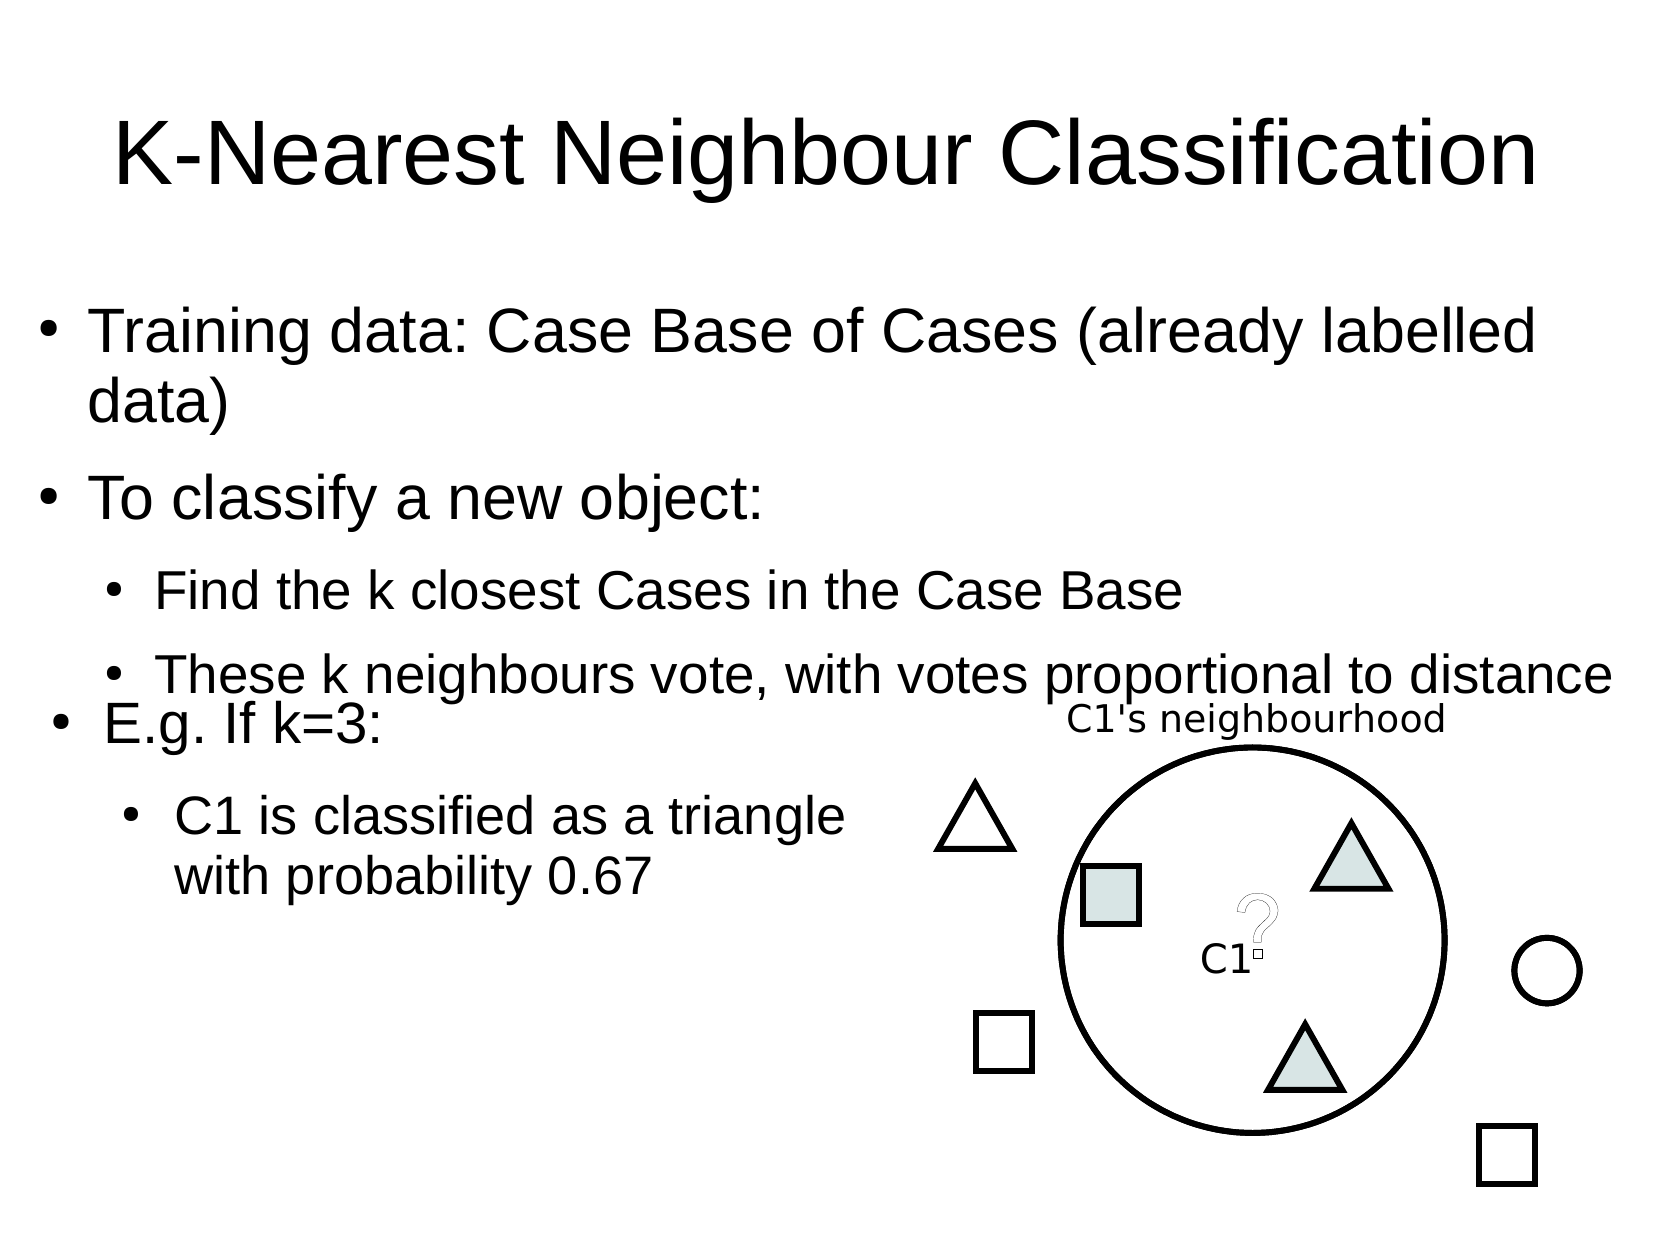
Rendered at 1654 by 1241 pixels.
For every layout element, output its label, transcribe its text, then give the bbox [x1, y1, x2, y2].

title K-Nearest Neighbour Classification [82, 49, 1571, 257]
list Training data: Case Base of Cases (already labelled data) To classify a new object: Find the k closest Cases in the Case Base These k neighbours vote, with votes proportional to distance [21, 295, 1630, 745]
picture [933, 745, 1583, 1188]
list E.g. If k=3: C1 is classified as a triangle with probability 0.67 [32, 745, 922, 1211]
